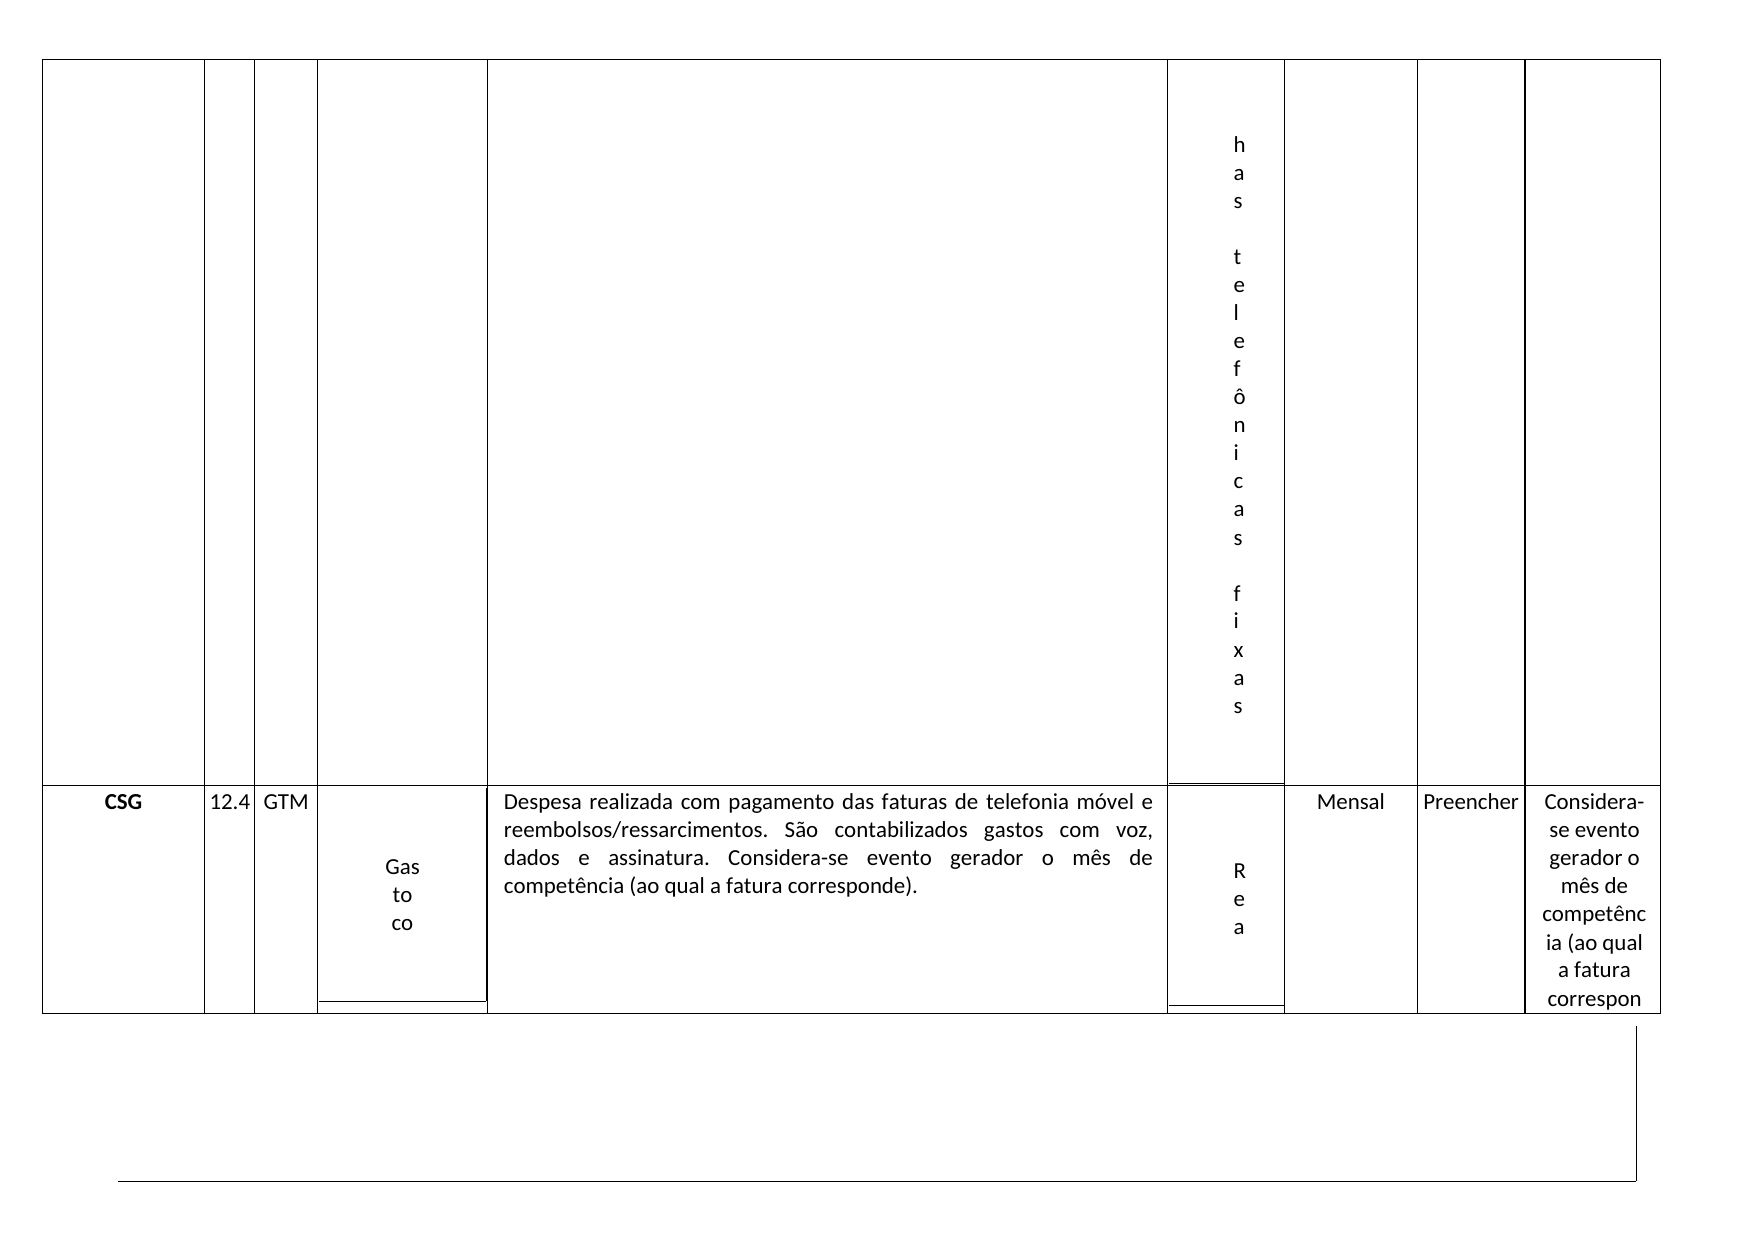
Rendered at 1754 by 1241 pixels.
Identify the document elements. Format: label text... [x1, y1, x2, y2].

table_cell Mensal [1285, 786, 1417, 1013]
table_cell GTM [255, 786, 317, 1013]
table_cell Despesa realizada com pagamento das faturas de telefonia móvel e reembolsos/ressarcimentos. São contabilizados gastos com voz, dados e assinatura. Considera-se evento gerador o mês de competência (ao qual a fatura corresponde). [488, 786, 1167, 1013]
table_cell [1285, 60, 1417, 785]
table_cell [255, 60, 317, 785]
table_cell - [1526, 60, 1660, 785]
table_cell 12.4 [205, 786, 254, 1013]
table_cell Rea [1168, 786, 1284, 1013]
table_cell [205, 60, 254, 785]
table_cell Gasto co [318, 786, 487, 1013]
table_cell Preencher [1418, 786, 1524, 1013]
table_cell has telefônicas fixas [1168, 60, 1284, 785]
table_cell [43, 60, 204, 785]
table_cell Considera-se evento gerador o mês de competência (ao qual a fatura correspon [1526, 786, 1660, 1013]
table_cell [1418, 60, 1524, 785]
table_cell CSG [43, 786, 204, 1013]
table_cell [488, 60, 1167, 785]
table_cell [318, 60, 487, 785]
